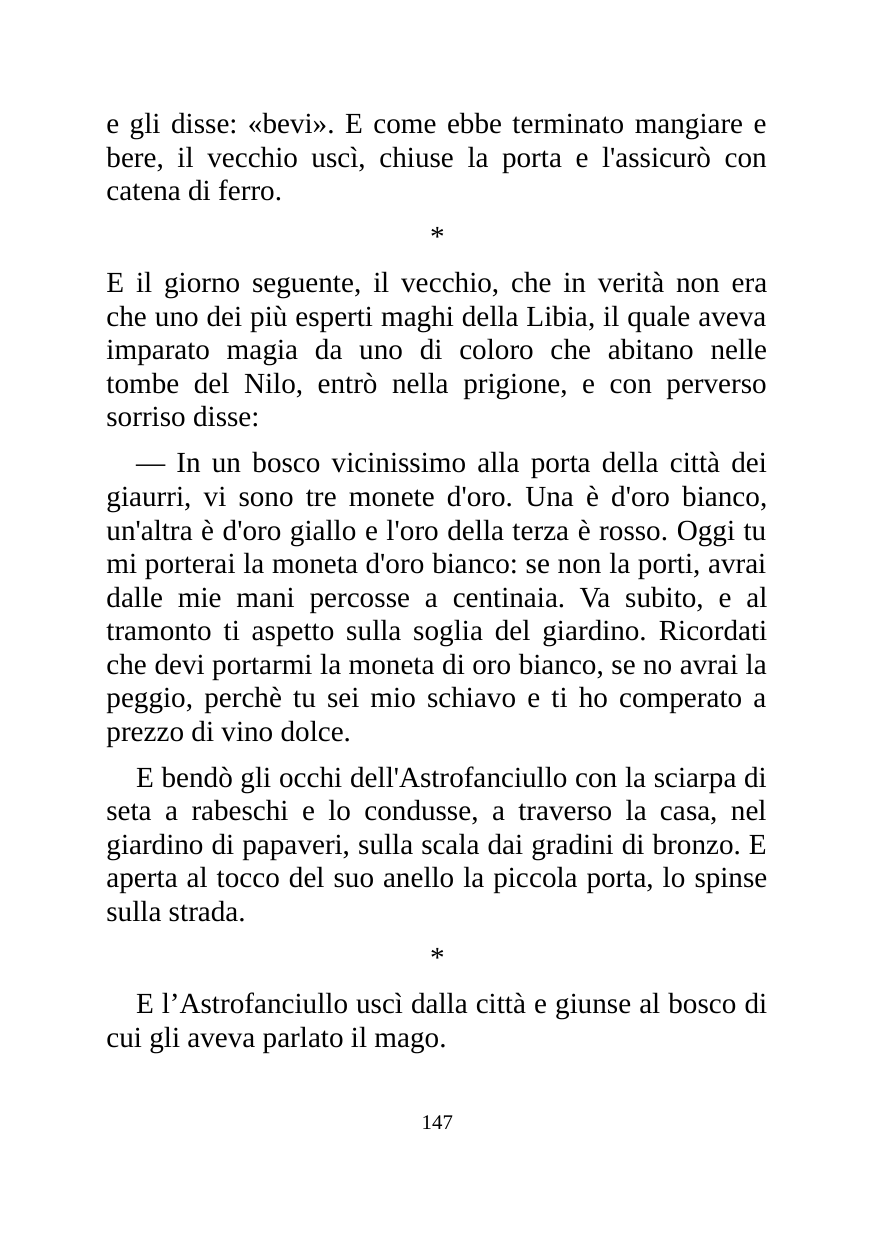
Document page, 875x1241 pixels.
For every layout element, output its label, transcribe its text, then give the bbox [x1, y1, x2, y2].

text E il giorno seguente, il vecchio, che in verità non era che uno dei più esperti maghi della Libia, il quale aveva imparato magia da uno di coloro che abitano nelle tombe del Nilo, entrò nella prigione, e con perverso sorriso disse: [106, 265, 768, 433]
text E bendò gli occhi dell'Astrofanciullo con la sciarpa di seta a rabeschi e lo condusse, a traverso la casa, nel giardino di papaveri, sulla scala dai gradini di bronzo. E aperta al tocco del suo anello la piccola porta, lo spinse sulla strada. [106, 760, 768, 928]
text * [106, 940, 768, 974]
text — In un bosco vicinissimo alla porta della città dei giaurri, vi sono tre monete d'oro. Una è d'oro bianco, un'altra è d'oro giallo e l'oro della terza è rosso. Oggi tu mi porterai la moneta d'oro bianco: se non la porti, avrai dalle mie mani percosse a centinaia. Va subito, e al tramonto ti aspetto sulla soglia del giardino. Ricordati che devi portarmi la moneta di oro bianco, se no avrai la peggio, perchè tu sei mio schiavo e ti ho comperato a prezzo di vino dolce. [106, 446, 768, 747]
text E l’Astrofanciullo uscì dalla città e giunse al bosco di cui gli aveva parlato il mago. [106, 986, 768, 1053]
text * [106, 219, 768, 253]
text e gli disse: «bevi». E come ebbe terminato mangiare e bere, il vecchio uscì, chiuse la porta e l'assicurò con catena di ferro. [106, 106, 768, 207]
